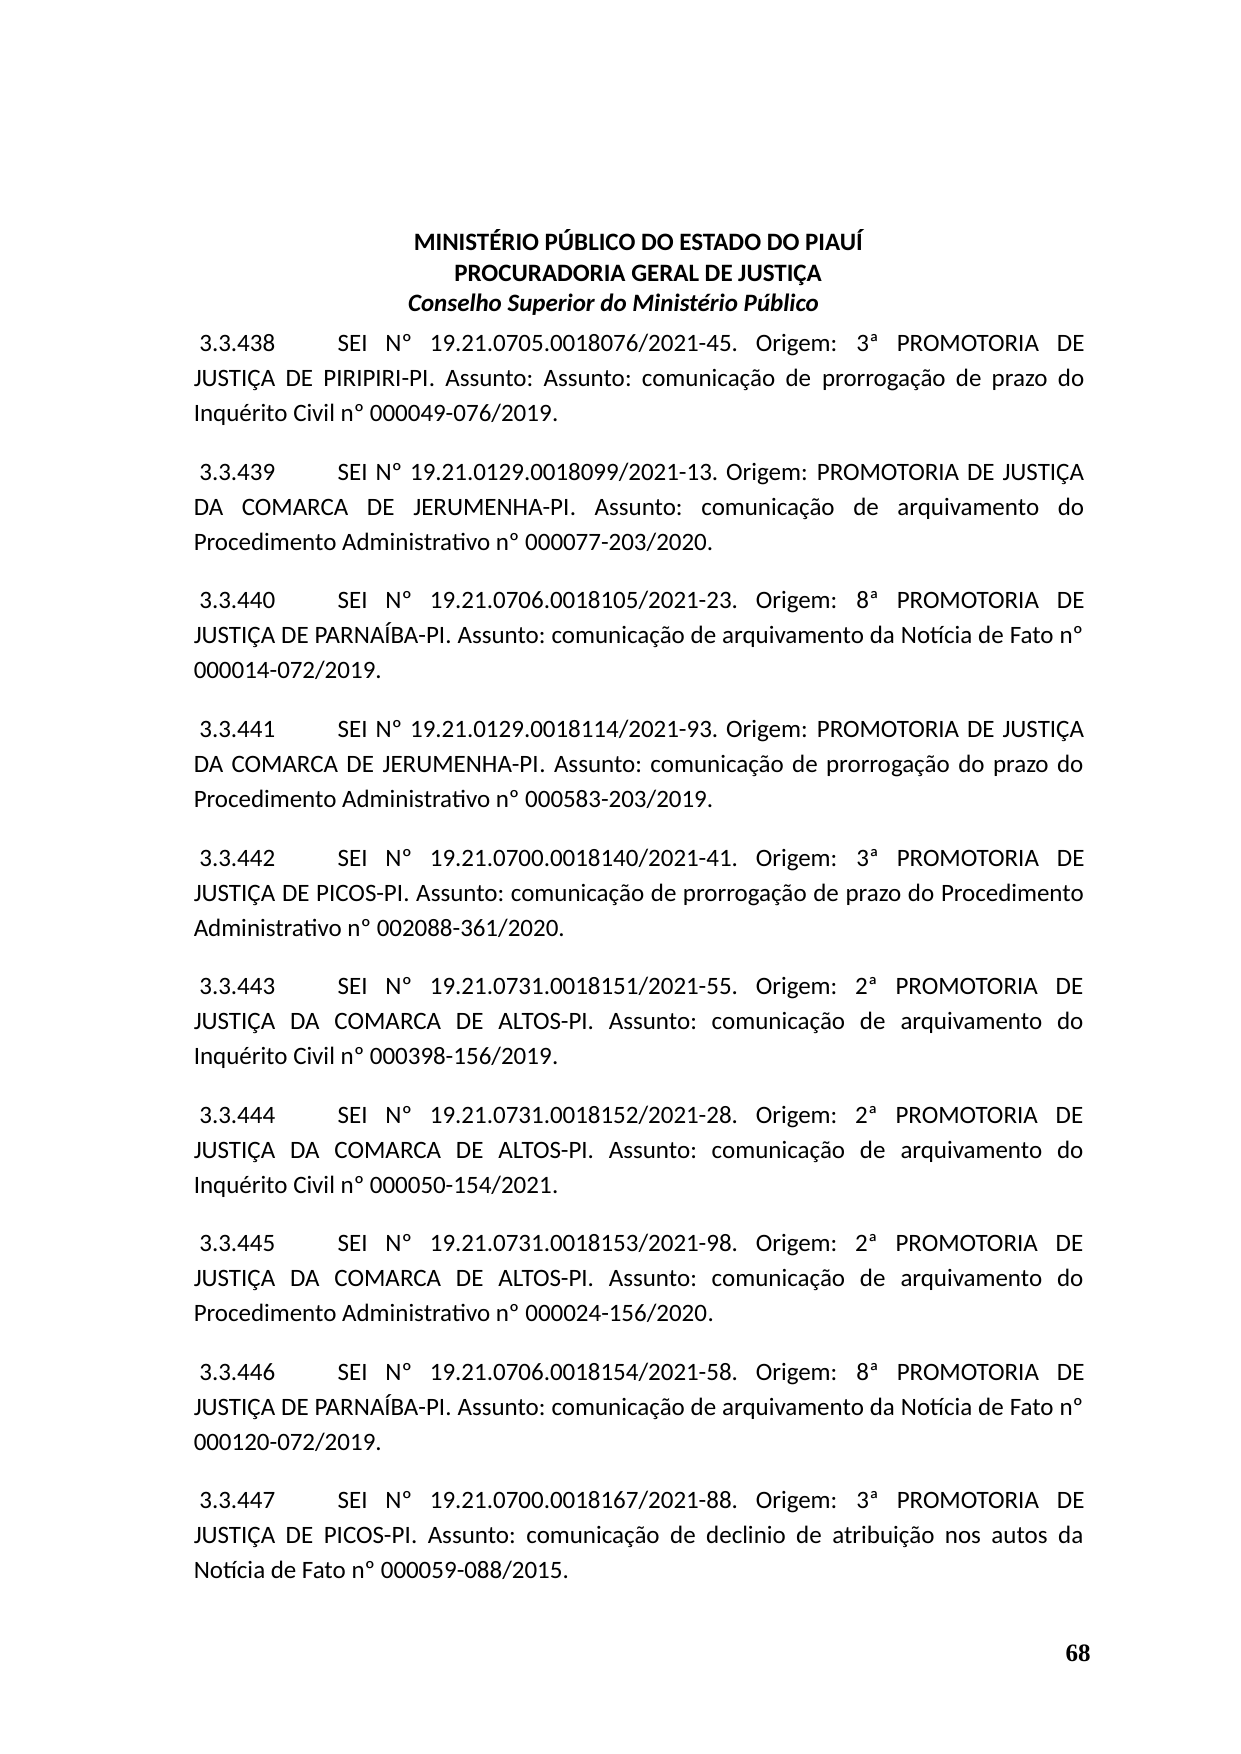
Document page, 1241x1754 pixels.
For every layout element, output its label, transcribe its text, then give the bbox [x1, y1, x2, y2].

list SEI Nº 19.21.0731.0018153/2021-98. Origem: 2ª PROMOTORIA DE JUSTIÇA DA COMARCA DE ALTOS-PI. Assunto: comunicação de arquivamento do Procedimento Administrativo nº 000024-156/2020. [193, 1227, 1084, 1328]
list SEI Nº 19.21.0706.0018105/2021-23. Origem: 8ª PROMOTORIA DE JUSTIÇA DE PARNAÍBA-PI. Assunto: comunicação de arquivamento da Notícia de Fato nº 000014-072/2019. [193, 584, 1084, 685]
list SEI Nº 19.21.0129.0018114/2021-93. Origem: PROMOTORIA DE JUSTIÇA DA COMARCA DE JERUMENHA-PI. Assunto: comunicação de prorrogação do prazo do Procedimento Administrativo nº 000583-203/2019. [193, 713, 1084, 814]
list SEI Nº 19.21.0706.0018154/2021-58. Origem: 8ª PROMOTORIA DE JUSTIÇA DE PARNAÍBA-PI. Assunto: comunicação de arquivamento da Notícia de Fato nº 000120-072/2019. [193, 1356, 1084, 1456]
list SEI Nº 19.21.0129.0018099/2021-13. Origem: PROMOTORIA DE JUSTIÇA DA COMARCA DE JERUMENHA-PI. Assunto: comunicação de arquivamento do Procedimento Administrativo nº 000077-203/2020. [193, 456, 1084, 557]
list SEI Nº 19.21.0700.0018167/2021-88. Origem: 3ª PROMOTORIA DE JUSTIÇA DE PICOS-PI. Assunto: comunicação de declinio de atribuição nos autos da Notícia de Fato nº 000059-088/2015. [193, 1484, 1084, 1585]
list SEI Nº 19.21.0700.0018140/2021-41. Origem: 3ª PROMOTORIA DE JUSTIÇA DE PICOS-PI. Assunto: comunicação de prorrogação de prazo do Procedimento Administrativo nº 002088-361/2020. [193, 842, 1084, 942]
list SEI Nº 19.21.0731.0018151/2021-55. Origem: 2ª PROMOTORIA DE JUSTIÇA DA COMARCA DE ALTOS-PI. Assunto: comunicação de arquivamento do Inquérito Civil nº 000398-156/2019. [193, 970, 1084, 1071]
list SEI Nº 19.21.0731.0018152/2021-28. Origem: 2ª PROMOTORIA DE JUSTIÇA DA COMARCA DE ALTOS-PI. Assunto: comunicação de arquivamento do Inquérito Civil nº 000050-154/2021. [193, 1099, 1084, 1199]
list SEI Nº 19.21.0705.0018076/2021-45. Origem: 3ª PROMOTORIA DE JUSTIÇA DE PIRIPIRI-PI. Assunto: Assunto: comunicação de prorrogação de prazo do Inquérito Civil nº 000049-076/2019. [193, 327, 1084, 428]
